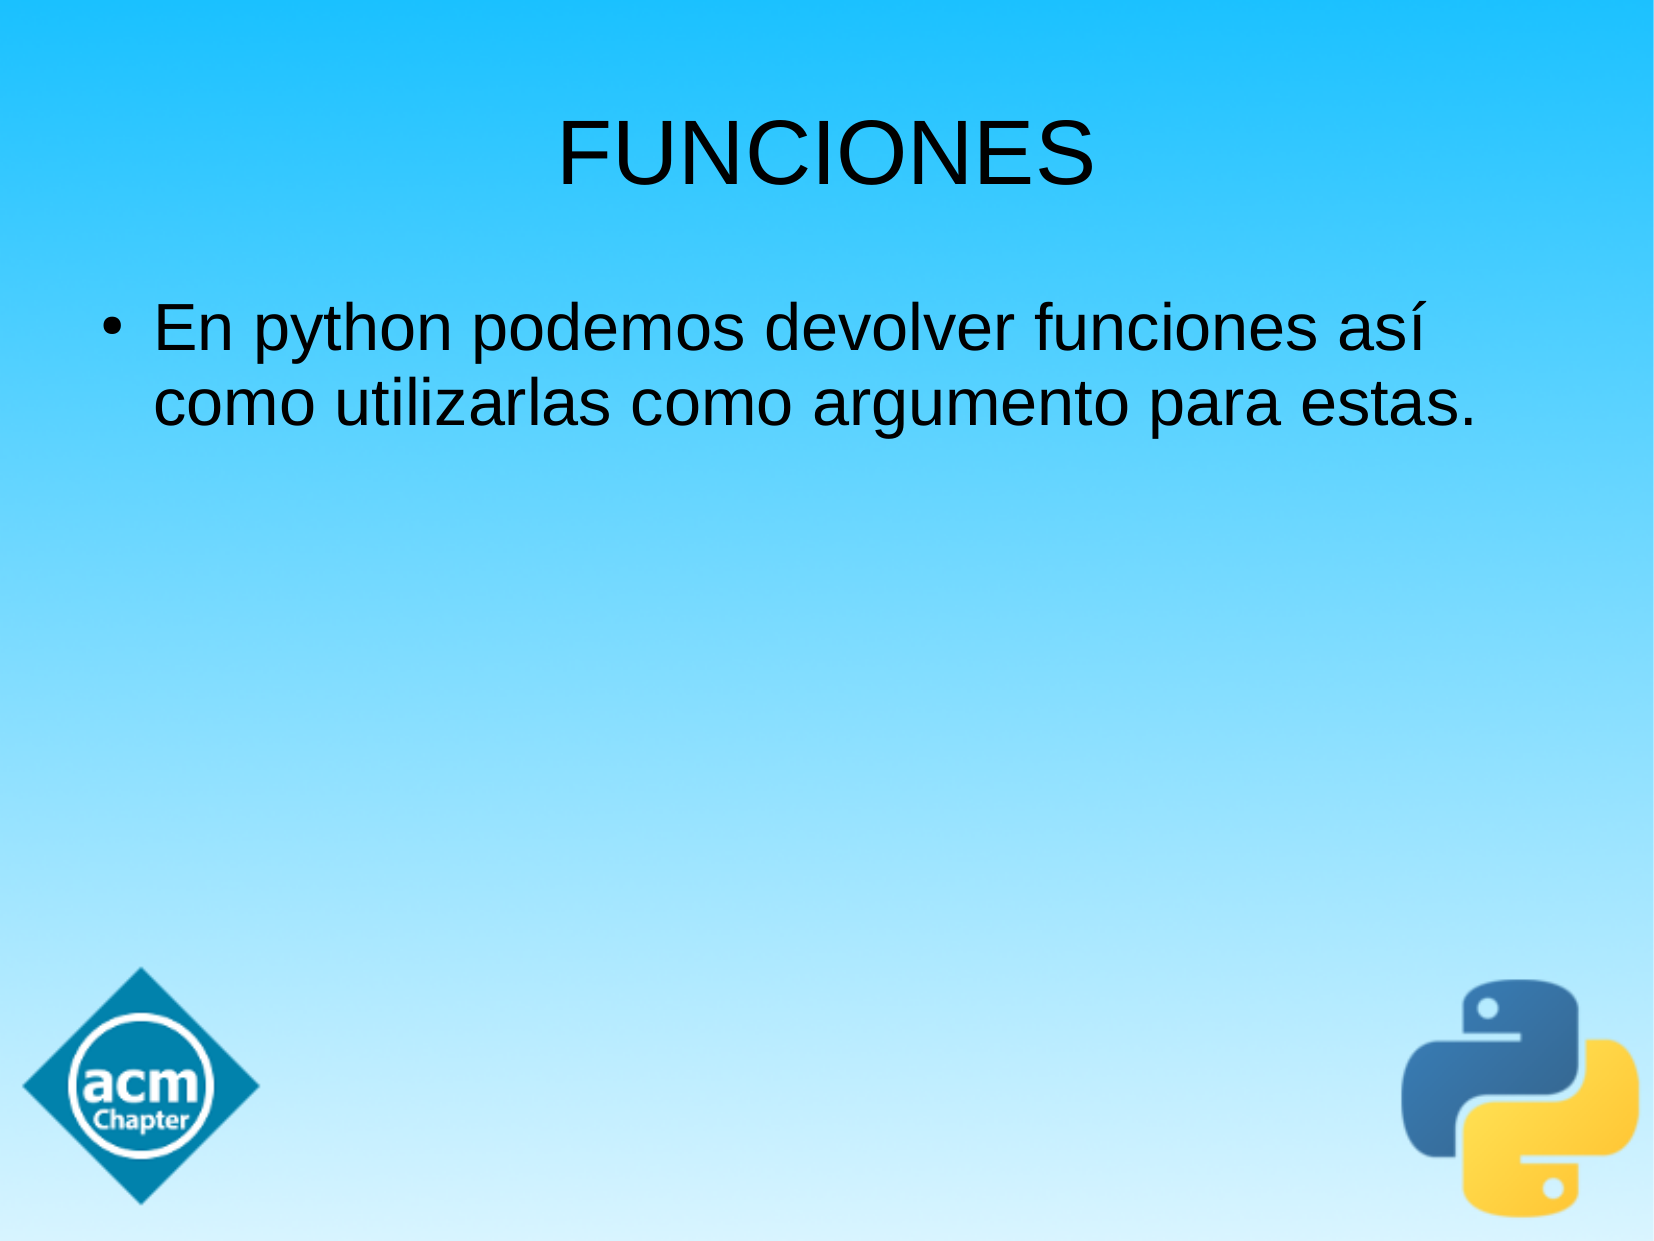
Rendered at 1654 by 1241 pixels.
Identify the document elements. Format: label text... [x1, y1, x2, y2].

title FUNCIONES [82, 49, 1571, 257]
picture [0, 0, 1654, 1241]
list En python podemos devolver funciones así como utilizarlas como argumento para estas. [82, 290, 1571, 1010]
